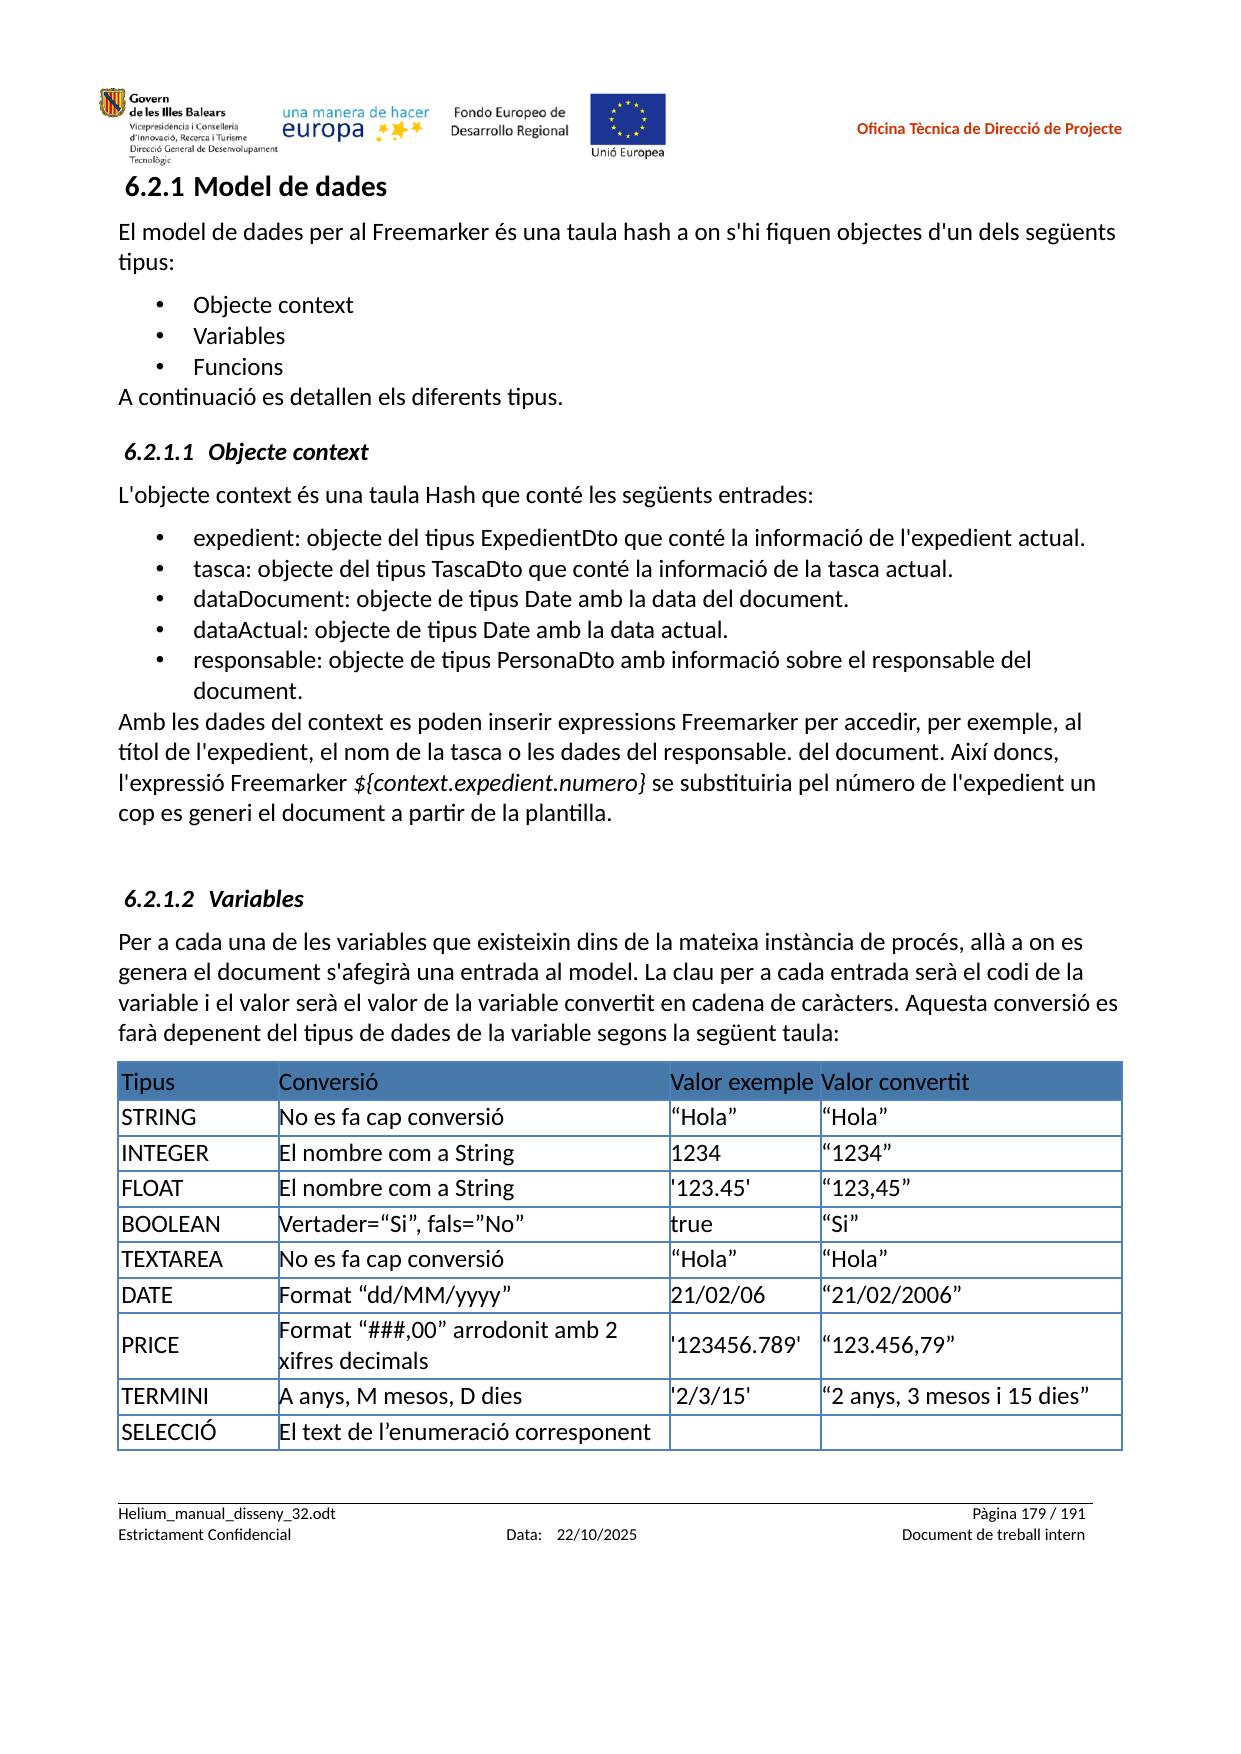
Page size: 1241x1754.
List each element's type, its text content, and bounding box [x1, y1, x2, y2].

list responsable: objecte de tipus PersonaDto amb informació sobre el responsable del document. [156, 644, 1122, 706]
table_cell 21/02/06 [671, 1279, 820, 1312]
table_cell BOOLEAN [119, 1208, 278, 1241]
table_cell “Hola” [822, 1243, 1121, 1277]
table_header Tipus [119, 1063, 278, 1099]
list dataActual: objecte de tipus Date amb la data actual. [156, 614, 1122, 644]
table_cell DATE [119, 1279, 278, 1312]
table_cell TERMINI [119, 1380, 278, 1414]
table_cell Format “###,00” arrodonit amb 2 xifres decimals [280, 1314, 669, 1378]
table_cell No es fa cap conversió [280, 1243, 669, 1277]
list dataDocument: objecte de tipus Date amb la data del document. [156, 583, 1122, 614]
table_cell No es fa cap conversió [280, 1101, 669, 1134]
table_cell TEXTAREA [119, 1243, 278, 1277]
table_cell “1234” [822, 1137, 1121, 1170]
table_cell Format “dd/MM/yyyy” [280, 1279, 669, 1312]
subtitle Objecte context [118, 437, 1122, 467]
text Amb les dades del context es poden inserir expressions Freemarker per accedir, per exemple, al títol de l'expedient, el nom de la tasca o les dades del responsable. del document. Així doncs, l'expressió Freemarker ${context.expedient.numero} se substituiria pel número de l'expedient un cop es generi el document a partir de la plantilla. [118, 706, 1122, 828]
table_header Valor convertit [822, 1063, 1121, 1099]
table_cell INTEGER [119, 1137, 278, 1170]
table_cell “Hola” [671, 1243, 820, 1277]
text El model de dades per al Freemarker és una taula hash a on s'hi fiquen objectes d'un dels següents tipus: [118, 216, 1122, 277]
text A continuació es detallen els diferents tipus. [118, 381, 1122, 412]
table_cell El nombre com a String [280, 1137, 669, 1170]
picture [99, 87, 668, 166]
table_cell “123,45” [822, 1172, 1121, 1206]
table_cell “Hola” [822, 1101, 1121, 1134]
table_cell [671, 1416, 820, 1449]
table_cell SELECCIÓ [119, 1416, 278, 1449]
list tasca: objecte del tipus TascaDto que conté la informació de la tasca actual. [156, 553, 1122, 583]
table_cell “Si” [822, 1208, 1121, 1241]
subtitle Variables [118, 883, 1122, 913]
table_cell El nombre com a String [280, 1172, 669, 1206]
list Objecte context [156, 289, 1122, 320]
table_cell '123456.789' [671, 1314, 820, 1378]
list Funcions [156, 351, 1122, 381]
table_cell “21/02/2006” [822, 1279, 1121, 1312]
table_cell “123.456,79” [822, 1314, 1121, 1378]
text Per a cada una de les variables que existeixin dins de la mateixa instància de procés, allà a on es genera el document s'afegirà una entrada al model. La clau per a cada entrada serà el codi de la variable i el valor serà el valor de la variable convertit en cadena de caràcters. Aquesta conversió es farà depenent del tipus de dades de la variable segons la següent taula: [118, 926, 1122, 1048]
list Variables [156, 320, 1122, 351]
list expedient: objecte del tipus ExpedientDto que conté la informació de l'expedient actual. [156, 522, 1122, 553]
table_cell true [671, 1208, 820, 1241]
table_cell 1234 [671, 1137, 820, 1170]
table_cell “Hola” [671, 1101, 820, 1134]
table_cell “2 anys, 3 mesos i 15 dies” [822, 1380, 1121, 1414]
table_cell [822, 1416, 1121, 1449]
text L'objecte context és una taula Hash que conté les següents entrades: [118, 479, 1122, 510]
table_cell A anys, M mesos, D dies [280, 1380, 669, 1414]
subtitle Model de dades [118, 168, 1122, 203]
table_cell FLOAT [119, 1172, 278, 1206]
table_header Valor exemple [671, 1063, 820, 1099]
table_cell '123.45' [671, 1172, 820, 1206]
table_header Conversió [280, 1063, 669, 1099]
table_cell STRING [119, 1101, 278, 1134]
table_cell PRICE [119, 1314, 278, 1378]
table_cell '2/3/15' [671, 1380, 820, 1414]
table_cell Vertader=“Si”, fals=”No” [280, 1208, 669, 1241]
table_cell El text de l’enumeració corresponent [280, 1416, 669, 1449]
